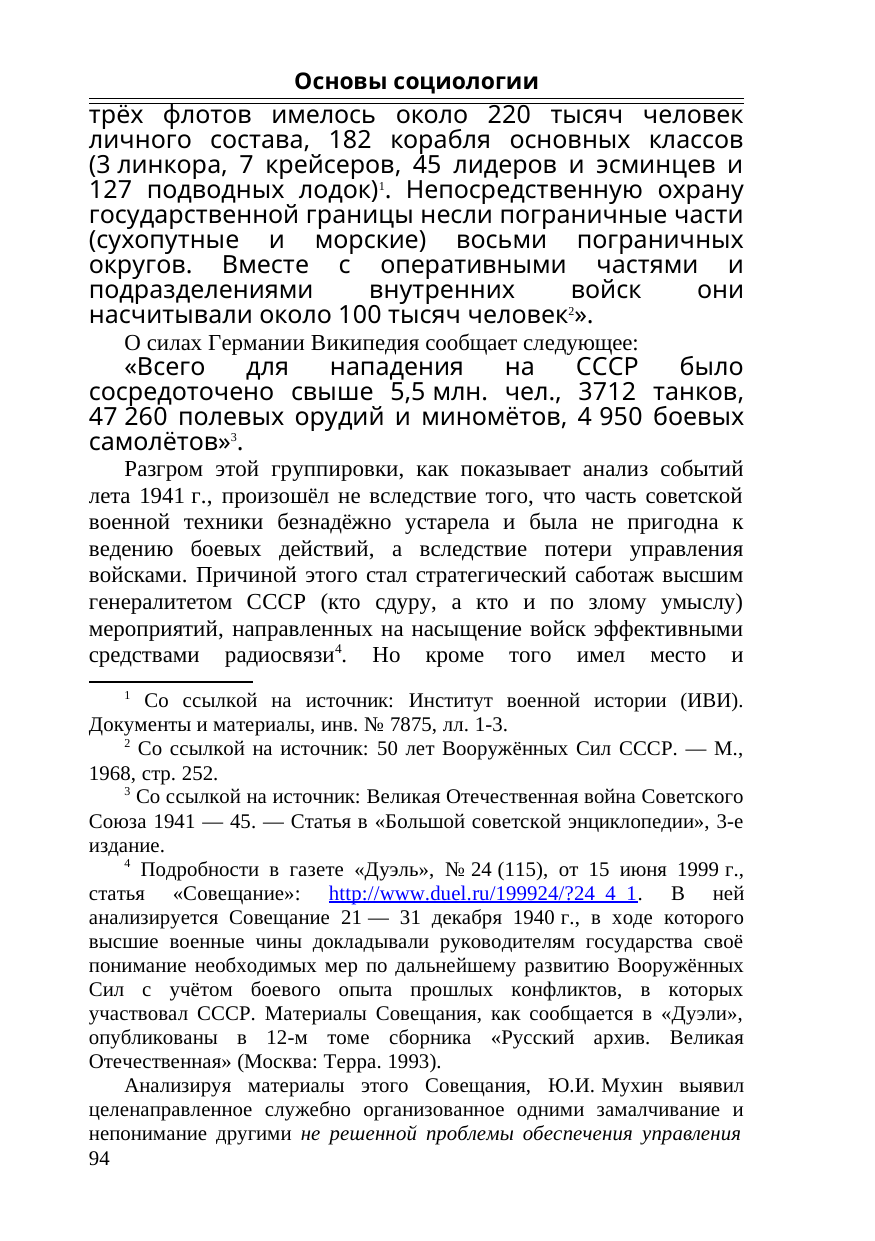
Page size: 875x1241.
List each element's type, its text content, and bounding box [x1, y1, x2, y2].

text Подробности в газете «Дуэль», № 24 (115), от 15 июня 1999 г., статья «Совещание»: http://www.duel.ru/199924/?24_4_1. В ней анализируется Совещание 21 — 31 декабря 1940 г., в ходе которого высшие военные чины докладывали руководителям государства своё понимание необходимых мер по дальнейшему развитию Вооружённых Сил с учётом боевого опыта прошлых конфликтов, в которых участвовал СССР. Материалы Совещания, как сообщается в «Дуэли», опубликованы в 12‑м томе сборника «Русский архив. Великая Отечественная» (Москва: Терра. 1993). [89, 857, 744, 1073]
text Со ссылкой на источник: 50 лет Вооружённых Сил СССР. — М., 1968, стр. 252. [89, 736, 744, 784]
text О силах Германии Википедия сообщает следующее: [89, 328, 744, 355]
text трёх флотов имелось около 220 тысяч человек личного состава, 182 корабля основных классов (3 линкора, 7 крейсеров, 45 лидеров и эсминцев и 127 подводных лодок). Непосредственную охрану государственной границы несли пограничные части (сухопутные и морские) восьми пограничных округов. Вместе с оперативными частями и подразделениями внутренних войск они насчитывали около 100 тысяч человек». [89, 104, 744, 328]
text Разгром этой группировки, как показывает анализ событий лета 1941 г., произошёл не вследствие того, что часть советской военной техники безнадёжно устарела и была не пригодна к ведению боевых действий, а вследствие потери управления войсками. Причиной этого стал стратегический саботаж высшим генералитетом СССР (кто сдуру, а кто и по злому умыслу) мероприятий, направленных на насыщение войск эффективными средствами радиосвязи. Но кроме того имел место и [89, 455, 744, 668]
text Анализируя материалы этого Совещания, Ю.И. Мухин выявил целенаправленное служебно организованное одними замалчивание и непонимание другими не решенной проблемы обеспечения управления [89, 1073, 744, 1145]
text Со ссылкой на источник: Великая Отечественная война Советского Союза 1941 — 45. — Статья в «Большой советской энциклопедии», 3-е издание. [89, 784, 744, 857]
text Со ссылкой на источник: Институт военной истории (ИВИ). Документы и материалы, инв. № 7875, лл. 1-3. [89, 688, 744, 736]
text «Всего для нападения на СССР было сосредоточено свыше 5,5 млн. чел., 3712 танков, 47 260 полевых орудий и миномётов, 4 950 боевых самолётов». [89, 355, 744, 455]
